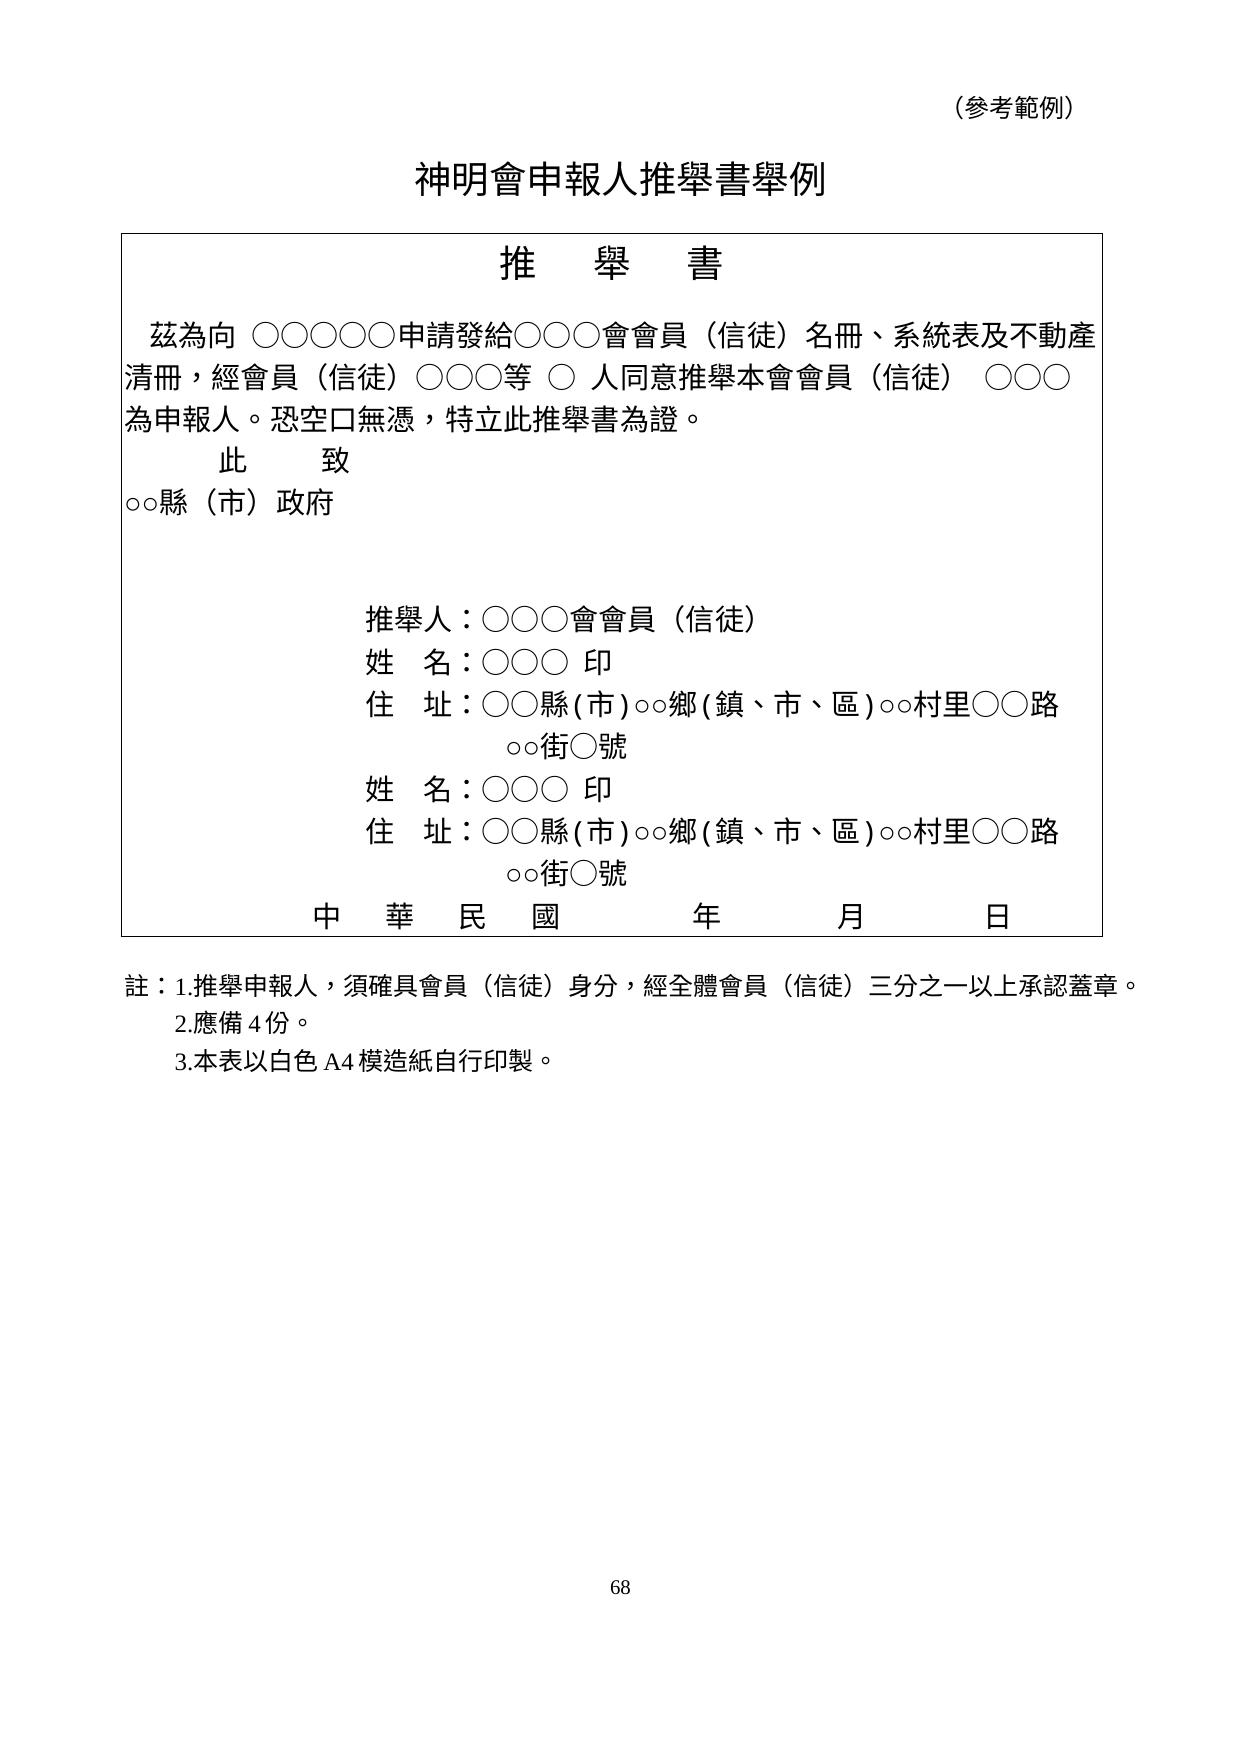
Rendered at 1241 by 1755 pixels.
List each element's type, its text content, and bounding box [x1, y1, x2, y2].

text 3.本表以白色A4模造紙自行印製。 [174, 1040, 1122, 1078]
text 註：1.推舉申報人，須確具會員（信徒）身分，經全體會員（信徒）三分之一以上承認蓋章。 [118, 965, 1122, 1003]
table_header 推 舉 書 茲為向 ○○○○○申請發給○○○會會員（信徒）名冊、系統表及不動產清冊，經會員（信徒）○○○等 ○ 人同意推舉本會會員（信徒） ○○○為申報人。恐空口無憑，特立此推舉書為證。 此 致 ○○縣（市）政府 推舉人：○○○會會員（信徒） 姓 名：○○○ 印 住 址：○○縣(市)○○鄉(鎮、市、區)○○村里○○路 ○○街○號 姓 名：○○○ 印 住 址：○○縣(市)○○鄉(鎮、市、區)○○村里○○路 ○○街○號 中 華 民 國 年 月 日 [122, 234, 1102, 936]
text 2.應備4份。 [174, 1003, 1122, 1040]
text （參考範例） [939, 88, 1116, 124]
text 神明會申報人推舉書舉例 [118, 150, 1122, 204]
